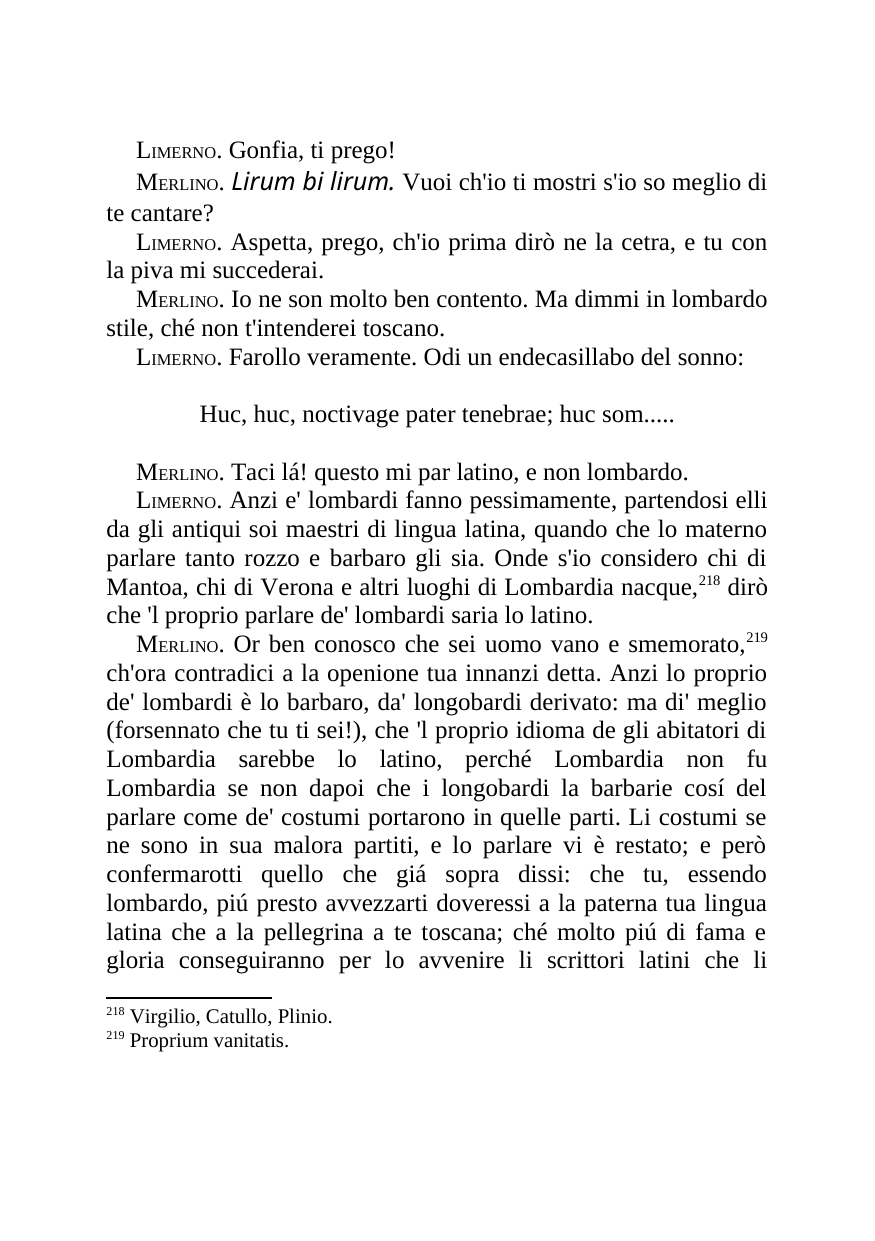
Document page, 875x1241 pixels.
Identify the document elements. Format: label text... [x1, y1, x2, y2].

text Merlino. Or ben conosco che sei uomo vano e smemorato, ch'ora contradici a la openione tua innanzi detta. Anzi lo proprio de' lombardi è lo barbaro, da' longobardi derivato: ma di' meglio (forsennato che tu ti sei!), che 'l proprio idioma de gli abitatori di Lombardia sarebbe lo latino, perché Lombardia non fu Lombardia se non dapoi che i longobardi la barbarie cosí del parlare come de' costumi portarono in quelle parti. Li costumi se ne sono in sua malora partiti, e lo parlare vi è restato; e però confermarotti quello che giá sopra dissi: che tu, essendo lombardo, piú presto avvezzarti doveressi a la paterna tua lingua latina che a la pellegrina a te toscana; ché molto piú di fama e gloria conseguiranno per lo avvenire li scrittori latini che li [106, 629, 768, 974]
text Huc, huc, noctivage pater tenebrae; huc som..... [106, 399, 768, 428]
text Virgilio, Catullo, Plinio. [106, 1004, 768, 1028]
text Limerno. Anzi e' lombardi fanno pessimamente, partendosi elli da gli antiqui soi maestri di lingua latina, quando che lo materno parlare tanto rozzo e barbaro gli sia. Onde s'io considero chi di Mantoa, chi di Verona e altri luoghi di Lombardia nacque, dirò che 'l proprio parlare de' lombardi saria lo latino. [106, 485, 768, 629]
text Merlino. Lirum bi lirum. Vuoi ch'io ti mostri s'io so meglio di te cantare? [106, 164, 768, 227]
text Proprium vanitatis. [106, 1028, 768, 1052]
text Merlino. Taci lá! questo mi par latino, e non lombardo. [106, 457, 768, 485]
text Limerno. Farollo veramente. Odi un endecasillabo del sonno: [106, 342, 768, 370]
text Merlino. Io ne son molto ben contento. Ma dimmi in lombardo stile, ché non t'intenderei toscano. [106, 284, 768, 342]
text Limerno. Aspetta, prego, ch'io prima dirò ne la cetra, e tu con la piva mi succederai. [106, 227, 768, 284]
text Limerno. Gonfia, ti prego! [106, 135, 768, 164]
